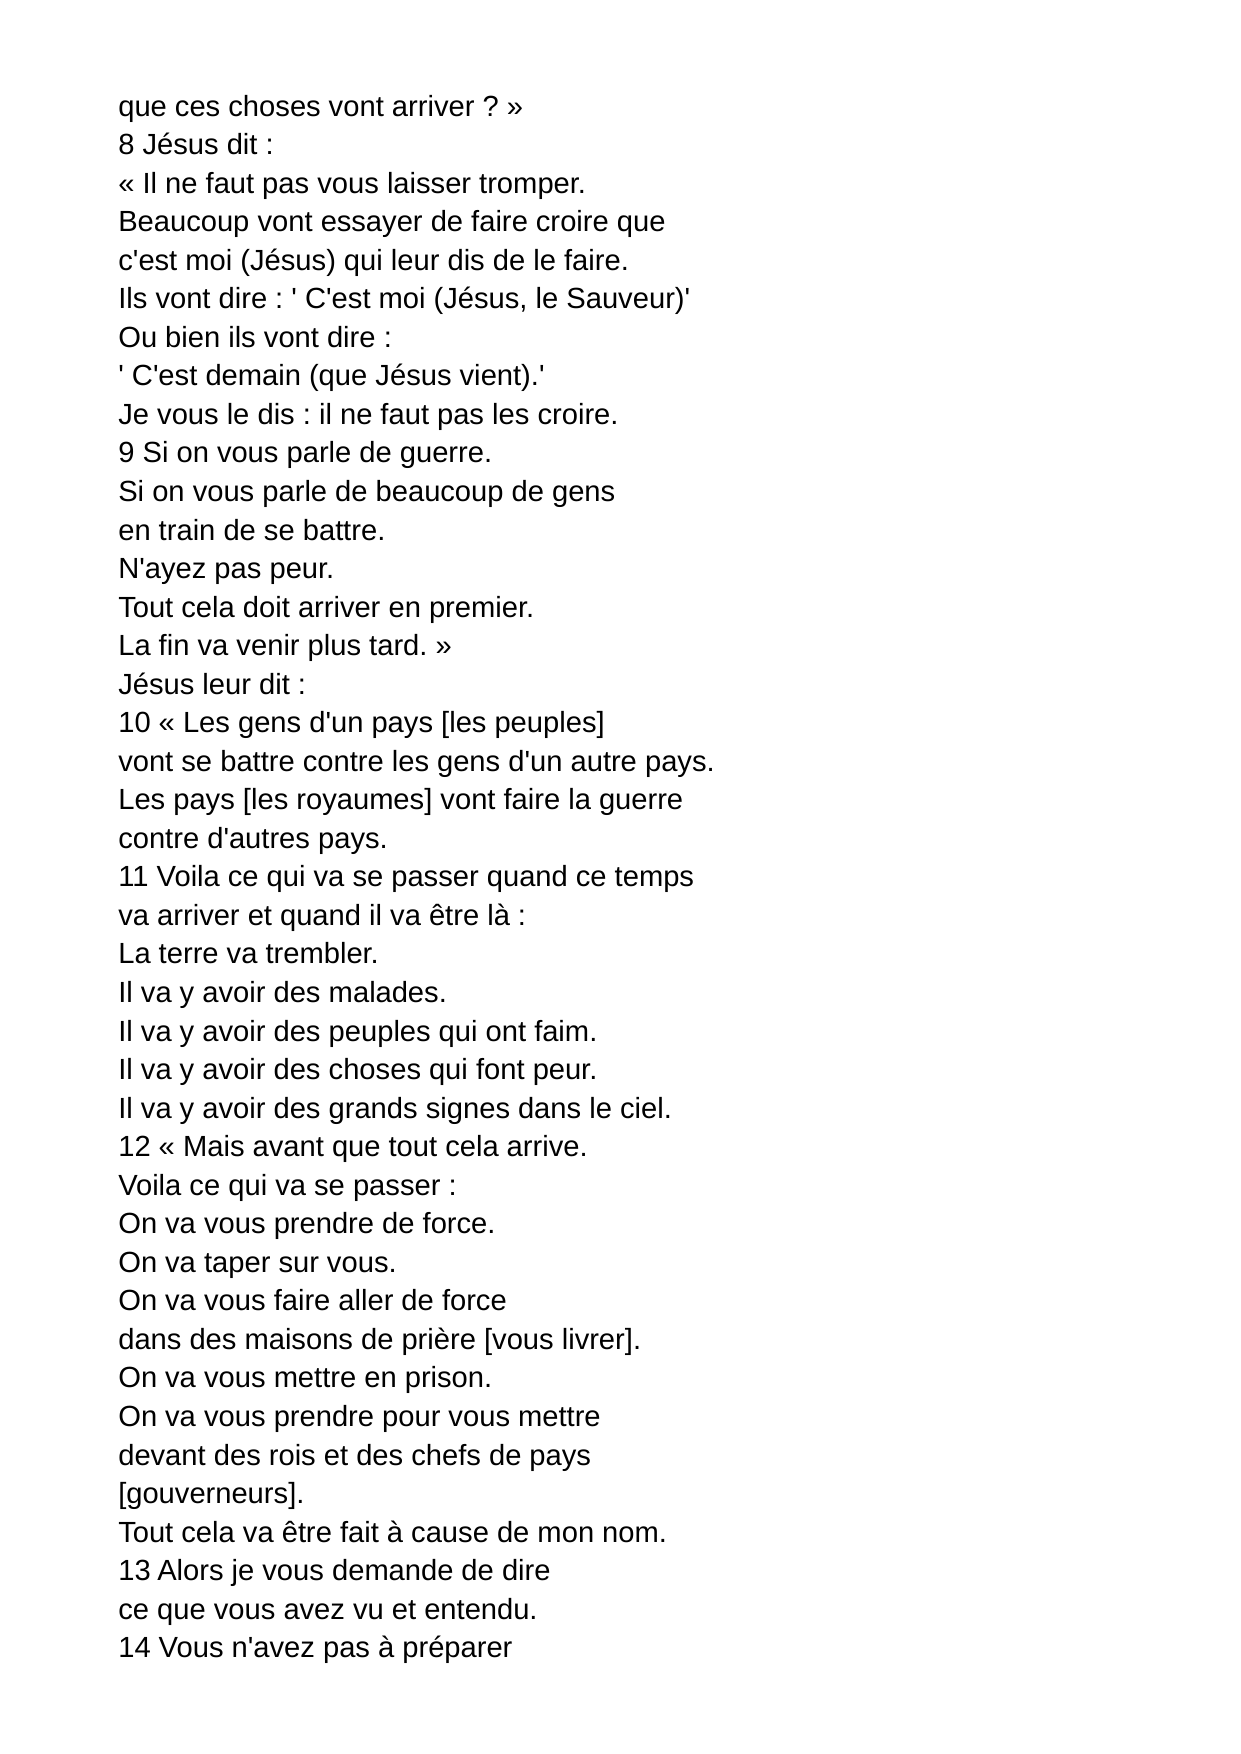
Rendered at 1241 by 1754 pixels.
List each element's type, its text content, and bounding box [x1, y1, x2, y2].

text ' C'est demain (que Jésus vient).' [118, 358, 1122, 392]
text vont se battre contre les gens d'un autre pays. [118, 744, 1122, 777]
text c'est moi (Jésus) qui leur dis de le faire. [118, 243, 1122, 276]
text 9 Si on vous parle de guerre. [118, 435, 1122, 469]
text Il va y avoir des choses qui font peur. [118, 1052, 1122, 1086]
text dans des maisons de prière [vous livrer]. [118, 1322, 1122, 1355]
text Il va y avoir des malades. [118, 975, 1122, 1008]
text On va vous prendre de force. [118, 1206, 1122, 1240]
text Il va y avoir des peuples qui ont faim. [118, 1013, 1122, 1047]
text va arriver et quand il va être là : [118, 898, 1122, 931]
text Beaucoup vont essayer de faire croire que [118, 204, 1122, 238]
text Il va y avoir des grands signes dans le ciel. [118, 1091, 1122, 1124]
text 12 « Mais avant que tout cela arrive. [118, 1129, 1122, 1163]
text On va taper sur vous. [118, 1245, 1122, 1278]
text en train de se battre. [118, 512, 1122, 546]
text 11 Voila ce qui va se passer quand ce temps [118, 859, 1122, 893]
text 13 Alors je vous demande de dire [118, 1553, 1122, 1587]
text La fin va venir plus tard. » [118, 628, 1122, 662]
text Tout cela doit arriver en premier. [118, 589, 1122, 623]
text Les pays [les royaumes] vont faire la guerre [118, 782, 1122, 816]
text contre d'autres pays. [118, 821, 1122, 854]
text « Il ne faut pas vous laisser tromper. [118, 166, 1122, 199]
text 10 « Les gens d'un pays [les peuples] [118, 705, 1122, 739]
text La terre va trembler. [118, 936, 1122, 970]
text 8 Jésus dit : [118, 127, 1122, 161]
text On va vous prendre pour vous mettre [118, 1399, 1122, 1432]
text Si on vous parle de beaucoup de gens [118, 474, 1122, 507]
text [gouverneurs]. [118, 1476, 1122, 1509]
text On va vous faire aller de force [118, 1283, 1122, 1317]
text Tout cela va être fait à cause de mon nom. [118, 1514, 1122, 1548]
text Jésus leur dit : [118, 667, 1122, 700]
text On va vous mettre en prison. [118, 1360, 1122, 1394]
text Je vous le dis : il ne faut pas les croire. [118, 397, 1122, 430]
text ce que vous avez vu et entendu. [118, 1592, 1122, 1625]
text Ou bien ils vont dire : [118, 320, 1122, 353]
text que ces choses vont arriver ? » [118, 88, 1122, 122]
text devant des rois et des chefs de pays [118, 1437, 1122, 1471]
text N'ayez pas peur. [118, 551, 1122, 584]
text 14 Vous n'avez pas à préparer [118, 1630, 1122, 1664]
text Ils vont dire : ' C'est moi (Jésus, le Sauveur)' [118, 281, 1122, 315]
text Voila ce qui va se passer : [118, 1168, 1122, 1201]
